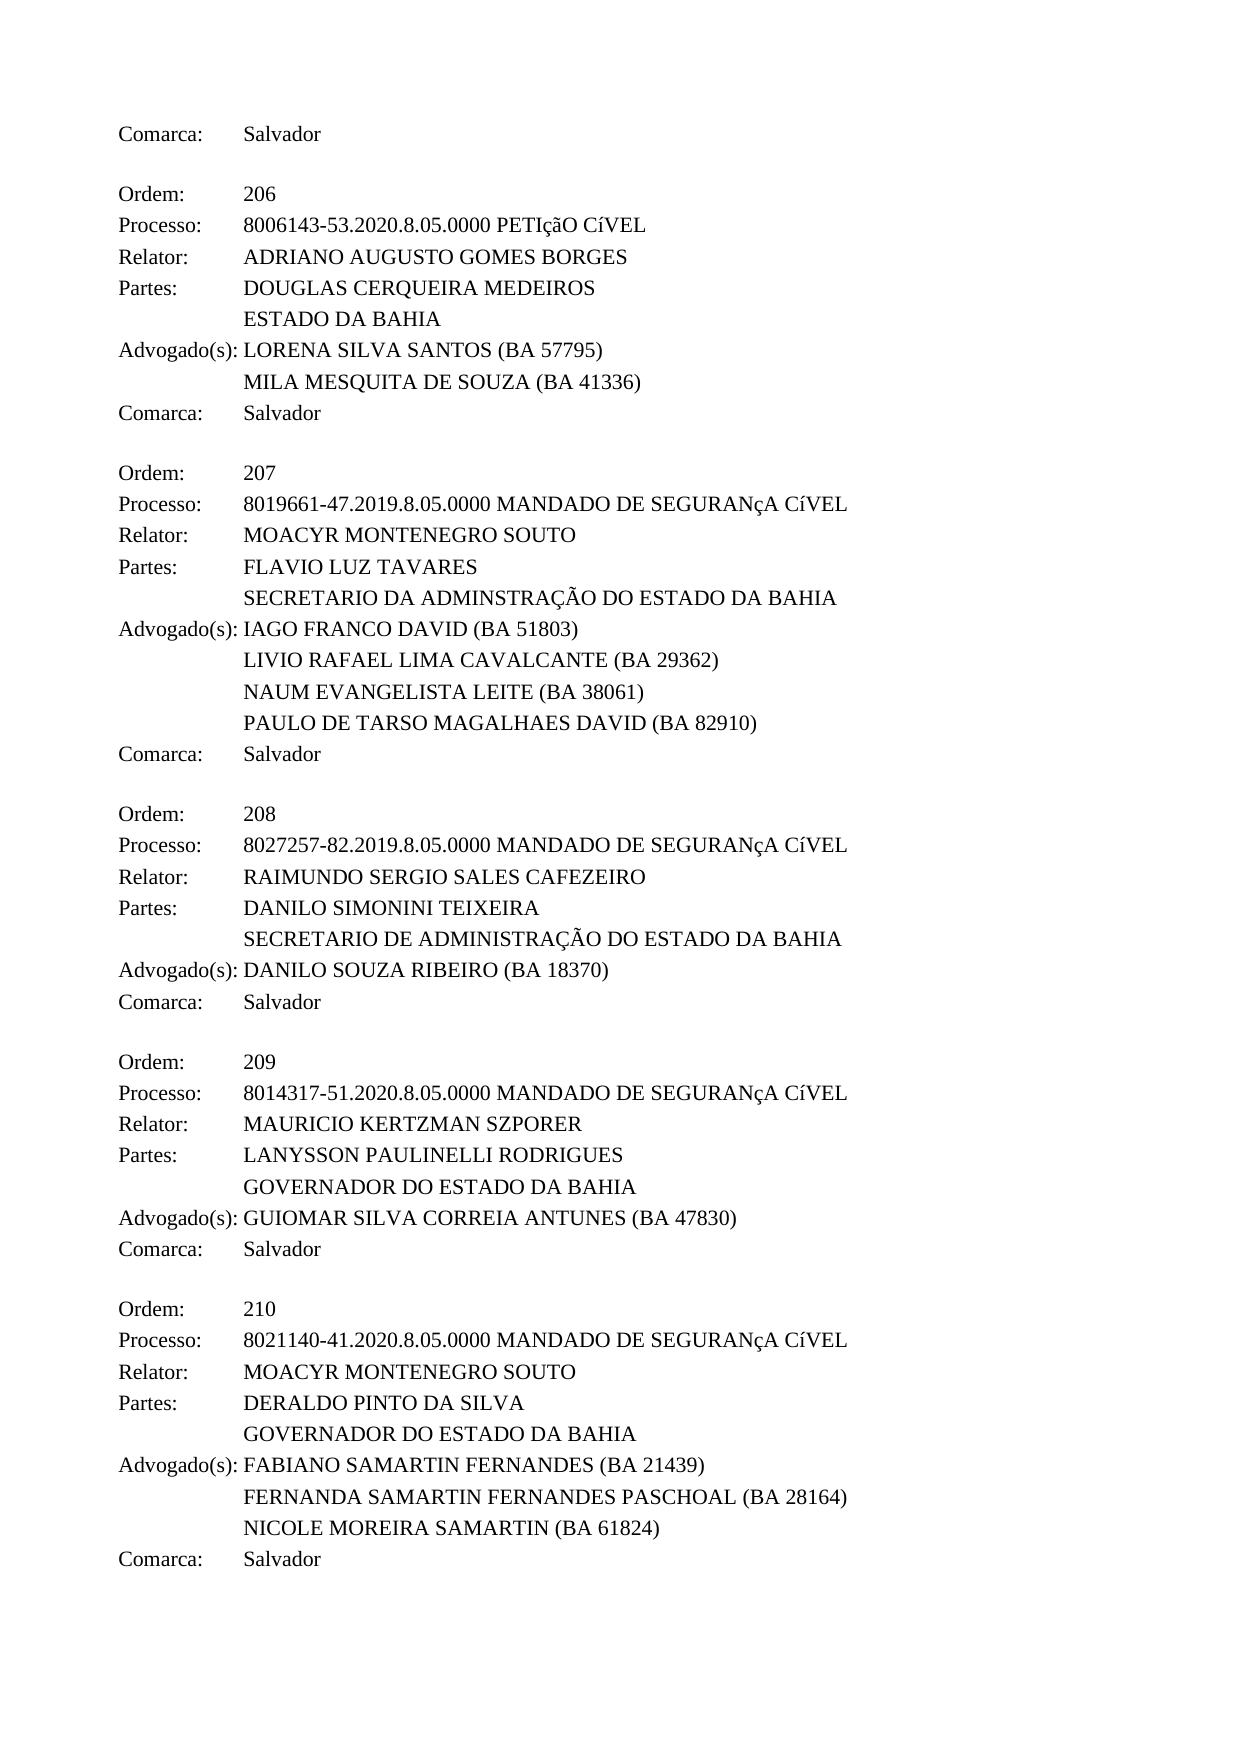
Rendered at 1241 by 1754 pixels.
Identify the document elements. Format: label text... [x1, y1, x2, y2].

table_cell Salvador [243, 397, 1240, 428]
table_cell Advogado(s): [118, 334, 243, 366]
table_cell [118, 1481, 243, 1512]
table_cell Advogado(s): [118, 613, 243, 644]
table_cell NAUM EVANGELISTA LEITE (BA 38061) [243, 676, 1240, 707]
table_cell ADRIANO AUGUSTO GOMES BORGES [243, 241, 1240, 272]
table_cell RAIMUNDO SERGIO SALES CAFEZEIRO [243, 861, 1240, 892]
table_cell DANILO SIMONINI TEIXEIRA [243, 892, 1240, 923]
table_cell Processo: [118, 1077, 243, 1108]
table_cell 8027257-82.2019.8.05.0000 MANDADO DE SEGURANçA CíVEL [243, 829, 1240, 861]
table_cell [118, 644, 243, 676]
table_cell GUIOMAR SILVA CORREIA ANTUNES (BA 47830) [243, 1202, 1240, 1233]
table_header 206 [243, 178, 1240, 209]
table_cell LANYSSON PAULINELLI RODRIGUES [243, 1139, 1240, 1171]
table_cell Comarca: [118, 1233, 243, 1264]
table_cell GOVERNADOR DO ESTADO DA BAHIA [243, 1418, 1240, 1449]
table_header 207 [243, 457, 1240, 488]
table_cell Partes: [118, 1387, 243, 1418]
table_cell Relator: [118, 861, 243, 892]
table_cell [118, 366, 243, 397]
table_header 208 [243, 798, 1240, 829]
table_cell MOACYR MONTENEGRO SOUTO [243, 1356, 1240, 1387]
table_cell FERNANDA SAMARTIN FERNANDES PASCHOAL (BA 28164) [243, 1481, 1240, 1512]
table_cell Processo: [118, 488, 243, 519]
table_cell Partes: [118, 272, 243, 303]
table_header Ordem: [118, 457, 243, 488]
table_cell DANILO SOUZA RIBEIRO (BA 18370) [243, 954, 1240, 986]
table_cell MOACYR MONTENEGRO SOUTO [243, 519, 1240, 551]
table_cell 8019661-47.2019.8.05.0000 MANDADO DE SEGURANçA CíVEL [243, 488, 1240, 519]
table_cell Salvador [243, 1233, 1240, 1264]
table_cell Processo: [118, 1324, 243, 1356]
table_cell Salvador [243, 738, 1240, 769]
table_cell 8014317-51.2020.8.05.0000 MANDADO DE SEGURANçA CíVEL [243, 1077, 1240, 1108]
table_cell SECRETARIO DE ADMINISTRAÇÃO DO ESTADO DA BAHIA [243, 923, 1240, 954]
table_cell Advogado(s): [118, 954, 243, 986]
table_cell Advogado(s): [118, 1449, 243, 1481]
table_cell [118, 1171, 243, 1202]
table_header Ordem: [118, 1046, 243, 1077]
table_cell DERALDO PINTO DA SILVA [243, 1387, 1240, 1418]
table_cell Relator: [118, 1108, 243, 1139]
table_cell 8021140-41.2020.8.05.0000 MANDADO DE SEGURANçA CíVEL [243, 1324, 1240, 1356]
table_cell Advogado(s): [118, 1202, 243, 1233]
table_cell Comarca: [118, 118, 243, 149]
table_cell [118, 303, 243, 334]
table_cell DOUGLAS CERQUEIRA MEDEIROS [243, 272, 1240, 303]
table_cell [118, 1418, 243, 1449]
table_cell [118, 676, 243, 707]
table_cell Partes: [118, 551, 243, 582]
table_cell NICOLE MOREIRA SAMARTIN (BA 61824) [243, 1512, 1240, 1543]
table_header Ordem: [118, 798, 243, 829]
table_cell GOVERNADOR DO ESTADO DA BAHIA [243, 1171, 1240, 1202]
table_cell 8006143-53.2020.8.05.0000 PETIçãO CíVEL [243, 209, 1240, 241]
table_cell Relator: [118, 241, 243, 272]
table_header 209 [243, 1046, 1240, 1077]
table_cell Relator: [118, 519, 243, 551]
table_cell ESTADO DA BAHIA [243, 303, 1240, 334]
table_cell [118, 923, 243, 954]
table_cell [118, 1512, 243, 1543]
table_cell LIVIO RAFAEL LIMA CAVALCANTE (BA 29362) [243, 644, 1240, 676]
table_cell Relator: [118, 1356, 243, 1387]
table_cell LORENA SILVA SANTOS (BA 57795) [243, 334, 1240, 366]
table_cell Salvador [243, 1543, 1240, 1574]
table_cell Salvador [243, 118, 1240, 149]
table_cell PAULO DE TARSO MAGALHAES DAVID (BA 82910) [243, 707, 1240, 738]
table_cell Comarca: [118, 1543, 243, 1574]
table_cell IAGO FRANCO DAVID (BA 51803) [243, 613, 1240, 644]
table_cell Processo: [118, 829, 243, 861]
table_cell SECRETARIO DA ADMINSTRAÇÃO DO ESTADO DA BAHIA [243, 582, 1240, 613]
table_cell Partes: [118, 1139, 243, 1171]
table_cell Processo: [118, 209, 243, 241]
table_header Ordem: [118, 178, 243, 209]
table_cell Comarca: [118, 397, 243, 428]
table_header Ordem: [118, 1293, 243, 1324]
table_header 210 [243, 1293, 1240, 1324]
table_cell FLAVIO LUZ TAVARES [243, 551, 1240, 582]
table_cell Partes: [118, 892, 243, 923]
table_cell [118, 707, 243, 738]
table_cell Comarca: [118, 738, 243, 769]
table_cell MAURICIO KERTZMAN SZPORER [243, 1108, 1240, 1139]
table_cell MILA MESQUITA DE SOUZA (BA 41336) [243, 366, 1240, 397]
table_cell Salvador [243, 986, 1240, 1017]
table_cell Comarca: [118, 986, 243, 1017]
table_cell FABIANO SAMARTIN FERNANDES (BA 21439) [243, 1449, 1240, 1481]
table_cell [118, 582, 243, 613]
